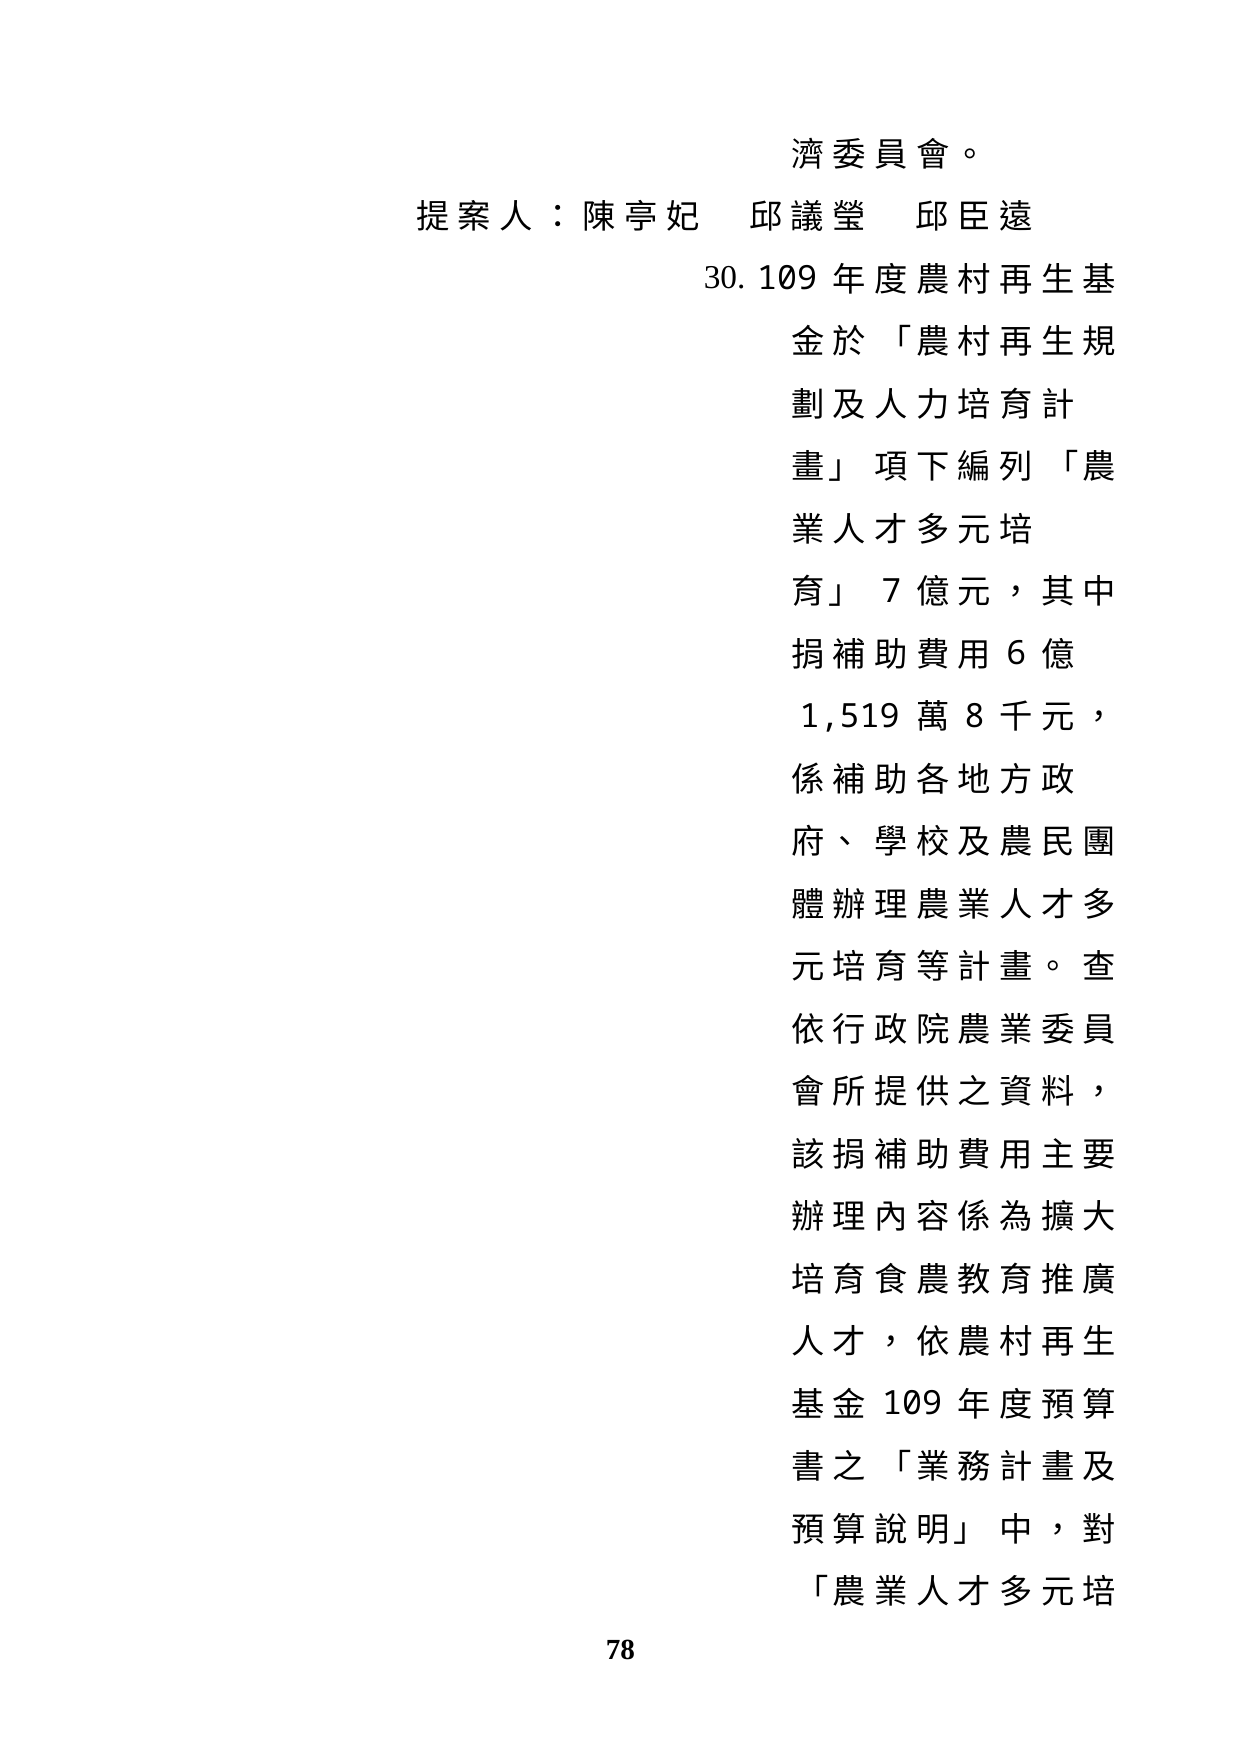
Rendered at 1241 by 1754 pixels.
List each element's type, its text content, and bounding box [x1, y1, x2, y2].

list 濟委員會。 [684, 110, 1120, 173]
text 提案人：陳亭妃 邱議瑩 邱臣遠 [293, 173, 1120, 235]
list 109年度農村再生基金於「農村再生規劃及人力培育計畫」項下編列「農業人才多元培育」7億元，其中捐補助費用6億1,519萬8千元，係補助各地方政府、學校及農民團體辦理農業人才多元培育等計畫。查依行政院農業委員會所提供之資料，該捐補助費用主要辦理內容係為擴大培育食農教育推廣人才，依農村再生基金109年度預算書之「業務計畫及預算說明」中，對「農業人才多元培 [684, 235, 1120, 1610]
